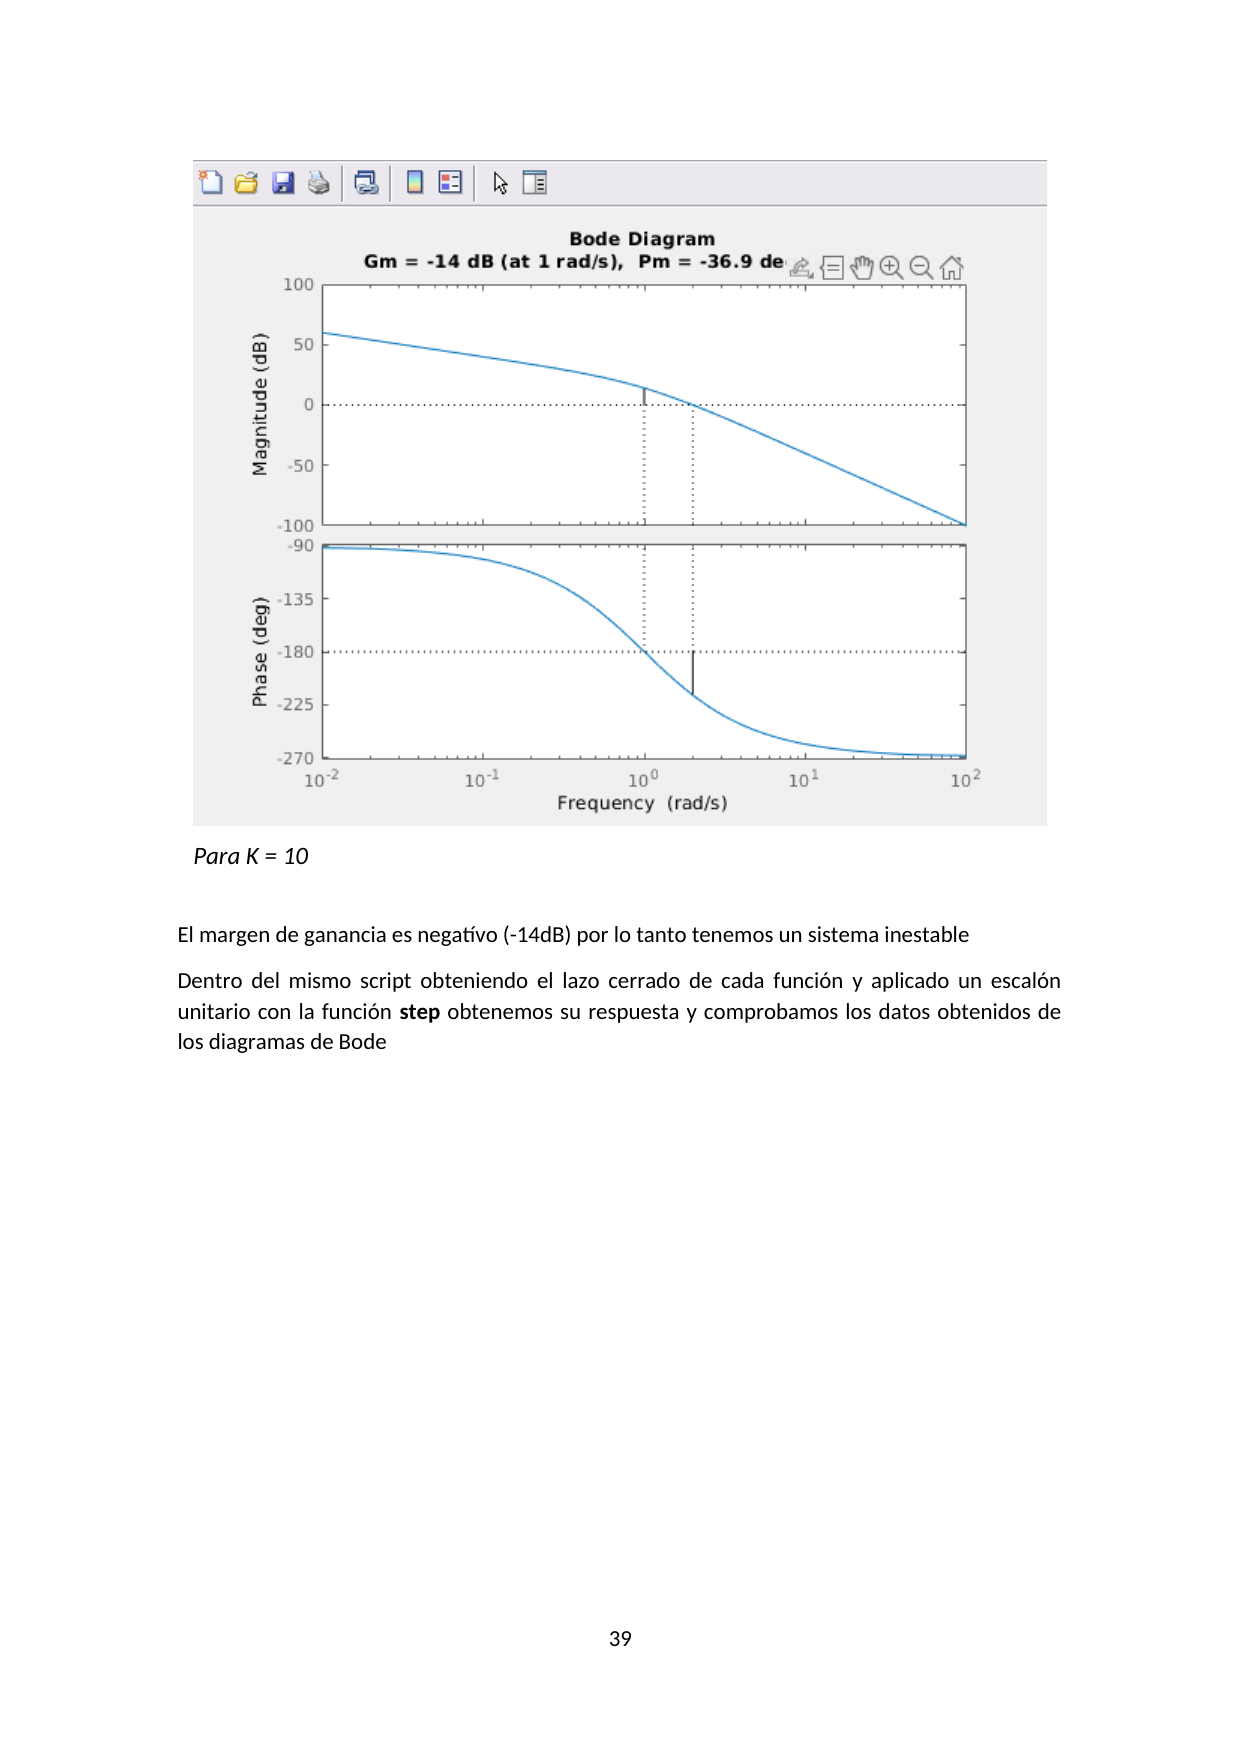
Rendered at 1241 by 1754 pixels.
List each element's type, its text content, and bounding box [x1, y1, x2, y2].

text Dentro del mismo script obteniendo el lazo cerrado de cada función y aplicado un escalón unitario con la función step obtenemos su respuesta y comprobamos los datos obtenidos de los diagramas de Bode [177, 967, 1063, 1055]
picture [193, 160, 1048, 826]
text El margen de ganancia es negatívo (-14dB) por lo tanto tenemos un sistema inestable [177, 920, 1063, 948]
text Para K = 10 [193, 826, 1047, 871]
